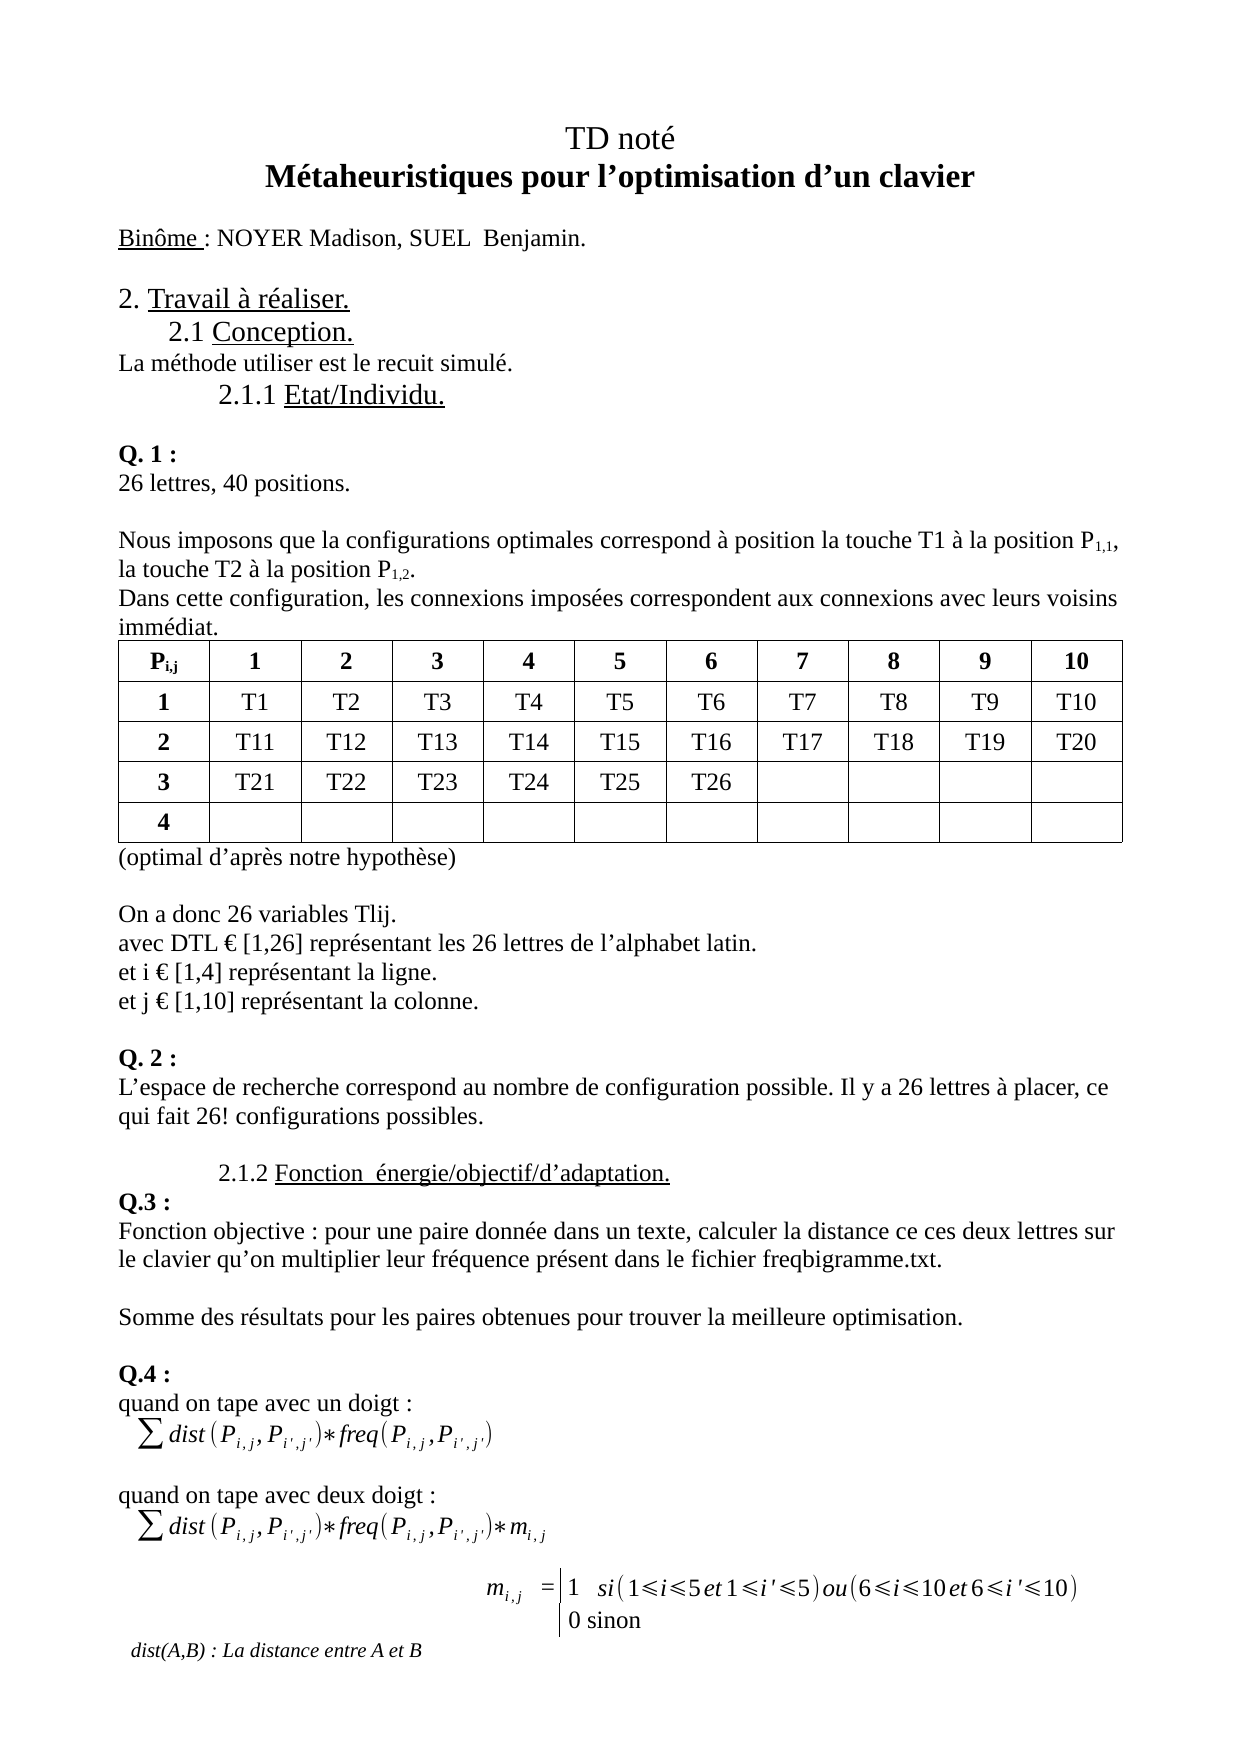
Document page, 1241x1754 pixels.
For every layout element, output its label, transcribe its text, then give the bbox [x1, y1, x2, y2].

text (optimal d’après notre hypothèse) [118, 843, 1122, 871]
table_cell T5 [575, 682, 666, 721]
table_cell [575, 803, 666, 842]
table_header Pi,j [119, 641, 209, 681]
text [118, 1605, 559, 1634]
table_header 7 [758, 641, 848, 681]
table_cell [758, 762, 848, 802]
text Q. 1 : [118, 439, 1122, 468]
table_header 9 [940, 641, 1031, 681]
table_header 3 [393, 641, 483, 681]
table_cell T1 [210, 682, 301, 721]
table_cell T16 [667, 722, 757, 761]
text 26 lettres, 40 positions. [118, 468, 1122, 497]
text Métaheuristiques pour l’optimisation d’un clavier [118, 156, 1122, 195]
text Somme des résultats pour les paires obtenues pour trouver la meilleure optimisation. [118, 1302, 1122, 1331]
text L’espace de recherche correspond au nombre de configuration possible. Il y a 26 lettres à placer, ce qui fait 26! configurations possibles. [118, 1072, 1122, 1129]
text avec DTL € [1,26] représentant les 26 lettres de l’alphabet latin. [118, 928, 1122, 957]
table_cell T13 [393, 722, 483, 761]
table_cell T9 [940, 682, 1031, 721]
table_cell T2 [302, 682, 392, 721]
table_cell T14 [484, 722, 574, 761]
table_cell T24 [484, 762, 574, 802]
table_cell [940, 803, 1031, 842]
text La méthode utiliser est le recuit simulé. 2.1.1 Etat/Individu. [118, 348, 1122, 410]
table_cell T22 [302, 762, 392, 802]
text 2.1.2 Fonction énergie/objectif/d’adaptation. [118, 1158, 1122, 1187]
table_cell T11 [210, 722, 301, 761]
table_header 4 [484, 641, 574, 681]
table_cell T4 [484, 682, 574, 721]
table_cell 3 [119, 762, 209, 802]
text Dans cette configuration, les connexions imposées correspondent aux connexions avec leurs voisins immédiat. [118, 583, 1122, 640]
text quand on tape avec deux doigt : [118, 1480, 1122, 1509]
table_cell [849, 762, 939, 802]
text On a donc 26 variables Tlij. [118, 899, 1122, 928]
table_cell [393, 803, 483, 842]
table_cell [484, 803, 574, 842]
table_cell T15 [575, 722, 666, 761]
text Q. 2 : [118, 1043, 1122, 1072]
text Fonction objective : pour une paire donnée dans un texte, calculer la distance ce ces deux lettres sur le clavier qu’on multiplier leur fréquence présent dans le fichier freqbigramme.txt. [118, 1216, 1122, 1273]
table_header 5 [575, 641, 666, 681]
text et i € [1,4] représentant la ligne. [118, 957, 1122, 986]
table_header 1 [210, 641, 301, 681]
table_cell T10 [1032, 682, 1122, 721]
table_cell T6 [667, 682, 757, 721]
table_header 10 [1032, 641, 1122, 681]
table_cell T21 [210, 762, 301, 802]
table_cell [1032, 803, 1122, 842]
table_cell T8 [849, 682, 939, 721]
table_cell T20 [1032, 722, 1122, 761]
table_cell T12 [302, 722, 392, 761]
table_header 6 [667, 641, 757, 681]
text Q.3 : [118, 1187, 1122, 1216]
table_cell [302, 803, 392, 842]
text = 1 [118, 1572, 1122, 1605]
table_cell 2 [119, 722, 209, 761]
text Q.4 : [118, 1359, 1122, 1388]
table_cell [667, 803, 757, 842]
text quand on tape avec un doigt : [118, 1388, 1122, 1417]
text 0 sinon [560, 1605, 1122, 1634]
table_cell [210, 803, 301, 842]
table_header 2 [302, 641, 392, 681]
table_cell [1032, 762, 1122, 802]
text 2. Travail à réaliser. [118, 281, 1122, 314]
table_cell T26 [667, 762, 757, 802]
table_cell 4 [119, 803, 209, 842]
table_cell T18 [849, 722, 939, 761]
table_cell [758, 803, 848, 842]
table_cell 1 [119, 682, 209, 721]
table_cell T7 [758, 682, 848, 721]
table_cell T19 [940, 722, 1031, 761]
table_cell [940, 762, 1031, 802]
text et j € [1,10] représentant la colonne. [118, 986, 1122, 1014]
table_header 8 [849, 641, 939, 681]
table_cell T3 [393, 682, 483, 721]
text 2.1 Conception. [118, 314, 1122, 348]
text TD noté [118, 118, 1122, 156]
table_cell T25 [575, 762, 666, 802]
table_cell [849, 803, 939, 842]
table_cell T23 [393, 762, 483, 802]
table_cell T17 [758, 722, 848, 761]
text Binôme : NOYER Madison, SUEL Benjamin. [118, 223, 1122, 252]
text Nous imposons que la configurations optimales correspond à position la touche T1 à la position P1,1, la touche T2 à la position P1,2. [118, 525, 1122, 583]
